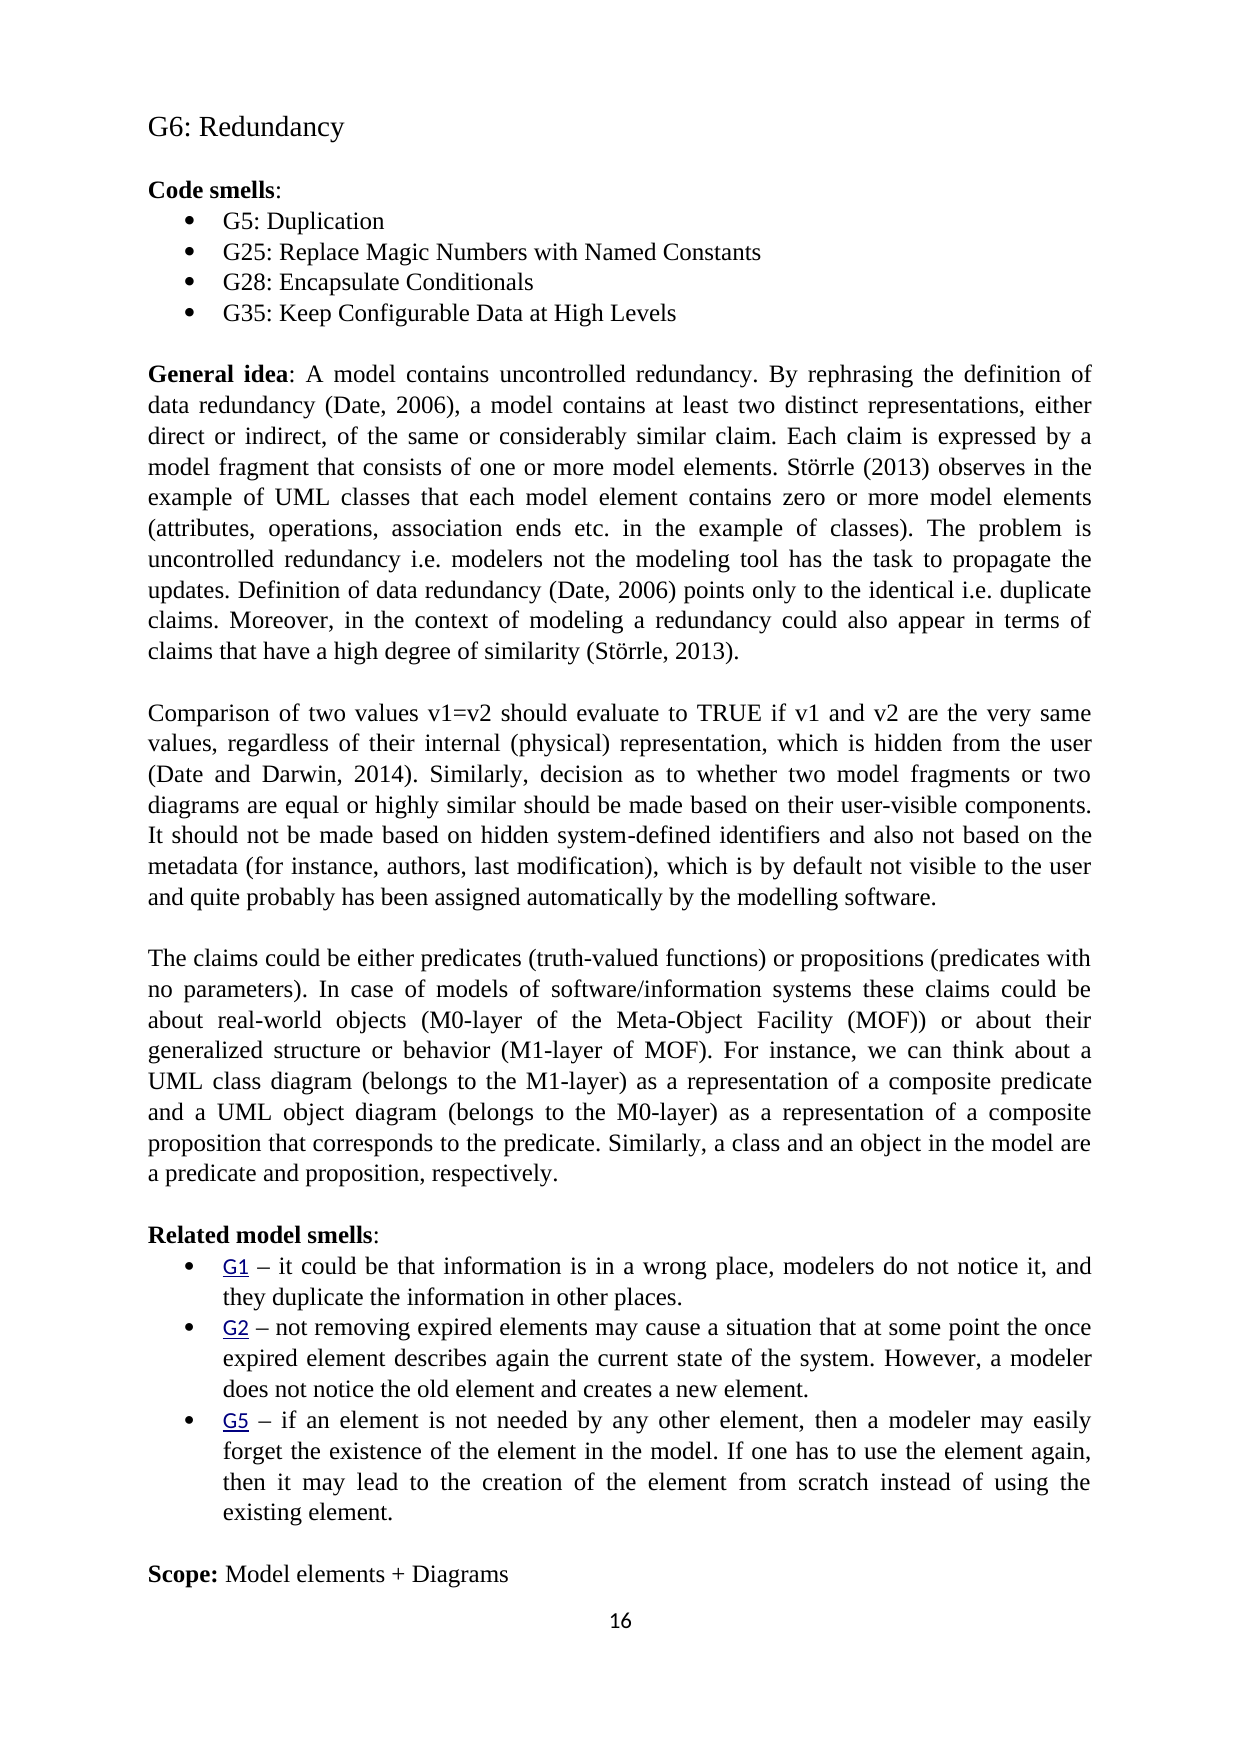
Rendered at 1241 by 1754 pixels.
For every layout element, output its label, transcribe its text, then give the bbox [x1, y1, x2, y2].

list G2 – not removing expired elements may cause a situation that at some point the once expired element describes again the current state of the system. However, a modeler does not notice the old element and creates a new element. [185, 1312, 1093, 1403]
list G1 – it could be that information is in a wrong place, modelers do not notice it, and they duplicate the information in other places. [185, 1251, 1093, 1311]
text General idea: A model contains uncontrolled redundancy. By rephrasing the definition of data redundancy (Date, 2006), a model contains at least two distinct representations, either direct or indirect, of the same or considerably similar claim. Each claim is expressed by a model fragment that consists of one or more model elements. Störrle (2013) observes in the example of UML classes that each model element contains zero or more model elements (attributes, operations, association ends etc. in the example of classes). The problem is uncontrolled redundancy i.e. modelers not the modeling tool has the task to propagate the updates. Definition of data redundancy (Date, 2006) points only to the identical i.e. duplicate claims. Moreover, in the context of modeling a redundancy could also appear in terms of claims that have a high degree of similarity (Störrle, 2013). [148, 359, 1093, 665]
text Related model smells: [148, 1220, 1093, 1249]
list G5: Duplication [185, 206, 1093, 235]
text Code smells: [148, 175, 1093, 204]
subtitle G6: Redundancy [148, 109, 1093, 142]
text Comparison of two values v1=v2 should evaluate to TRUE if v1 and v2 are the very same values, regardless of their internal (physical) representation, which is hidden from the user (Date and Darwin, 2014). Similarly, decision as to whether two model fragments or two diagrams are equal or highly similar should be made based on their user-visible components. It should not be made based on hidden system‑defined identifiers and also not based on the metadata (for instance, authors, last modification), which is by default not visible to the user and quite probably has been assigned automatically by the modelling software. [148, 698, 1093, 911]
text The claims could be either predicates (truth-valued functions) or propositions (predicates with no parameters). In case of models of software/information systems these claims could be about real‑world objects (M0-layer of the Meta-Object Facility (MOF)) or about their generalized structure or behavior (M1-layer of MOF). For instance, we can think about a UML class diagram (belongs to the M1-layer) as a representation of a composite predicate and a UML object diagram (belongs to the M0-layer) as a representation of a composite proposition that corresponds to the predicate. Similarly, a class and an object in the model are a predicate and proposition, respectively. [148, 943, 1093, 1187]
list G35: Keep Configurable Data at High Levels [185, 298, 1093, 327]
list G25: Replace Magic Numbers with Named Constants [185, 237, 1093, 265]
list G5 – if an element is not needed by any other element, then a modeler may easily forget the existence of the element in the model. If one has to use the element again, then it may lead to the creation of the element from scratch instead of using the existing element. [185, 1405, 1093, 1526]
list G28: Encapsulate Conditionals [185, 267, 1093, 296]
text Scope: Model elements + Diagrams [148, 1559, 1093, 1588]
